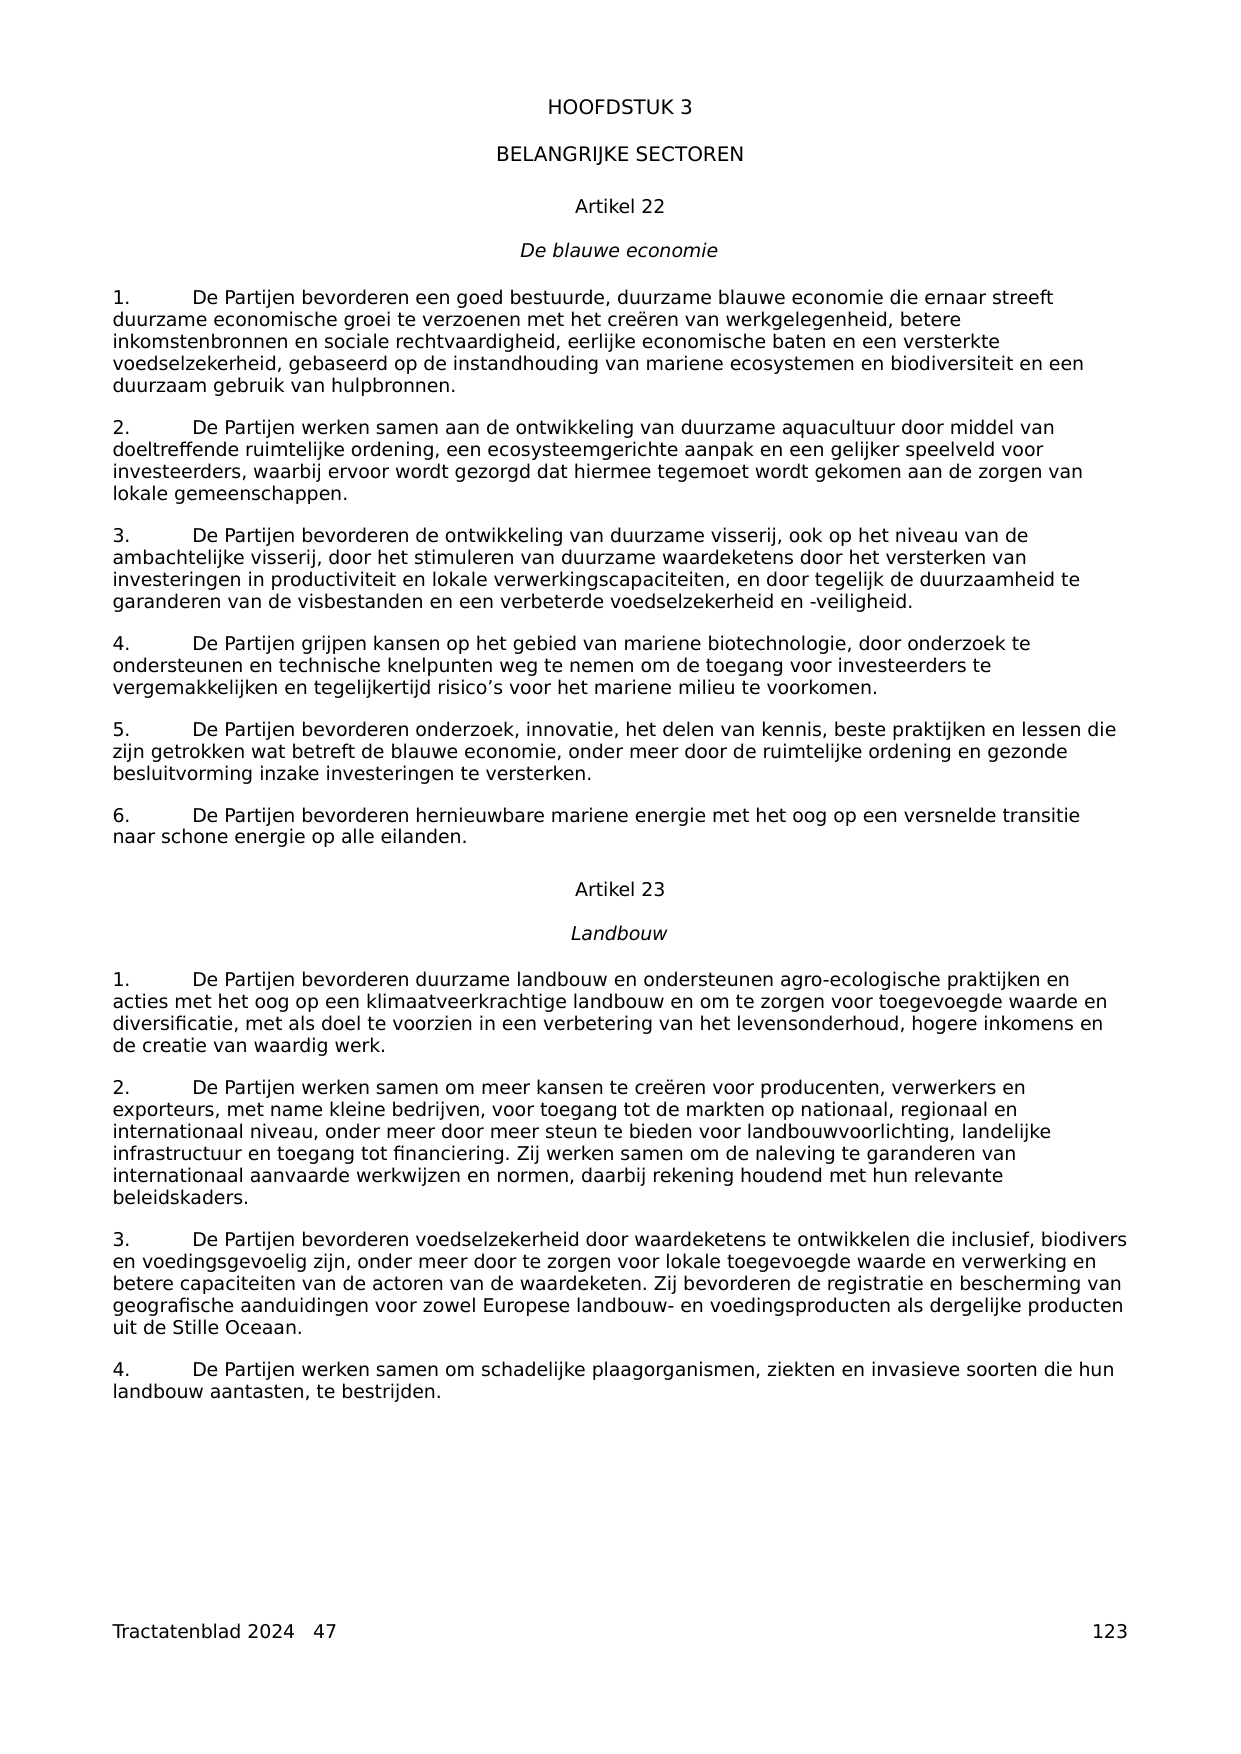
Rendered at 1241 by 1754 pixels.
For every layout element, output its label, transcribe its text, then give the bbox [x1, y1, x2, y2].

subtitle Artikel 23 Landbouw [112, 878, 1128, 944]
text 3. De Partijen bevorderen de ontwikkeling van duurzame visserij, ook op het niveau van de ambachtelijke visserij, door het stimuleren van duurzame waardeketens door het versterken van investeringen in productiviteit en lokale verwerkingscapaciteiten, en door tegelijk de duurzaamheid te garanderen van de visbestanden en een verbeterde voedselzekerheid en -veiligheid. [112, 525, 1128, 613]
text 1. De Partijen bevorderen duurzame landbouw en ondersteunen agro-ecologische praktijken en acties met het oog op een klimaatveerkrachtige landbouw en om te zorgen voor toegevoegde waarde en diversificatie, met als doel te voorzien in een verbetering van het levensonderhoud, hogere inkomens en de creatie van waardig werk. [112, 969, 1128, 1057]
text 2. De Partijen werken samen om meer kansen te creëren voor producenten, verwerkers en exporteurs, met name kleine bedrijven, voor toegang tot de markten op nationaal, regionaal en internationaal niveau, onder meer door meer steun te bieden voor landbouwvoorlichting, landelijke infrastructuur en toegang tot financiering. Zij werken samen om de naleving te garanderen van internationaal aanvaarde werkwijzen en normen, daarbij rekening houdend met hun relevante beleidskaders. [112, 1077, 1128, 1209]
subtitle Artikel 22 De blauwe economie [112, 196, 1128, 262]
text 4. De Partijen werken samen om schadelijke plaagorganismen, ziekten en invasieve soorten die hun landbouw aantasten, te bestrijden. [112, 1359, 1128, 1403]
text 5. De Partijen bevorderen onderzoek, innovatie, het delen van kennis, beste praktijken en lessen die zijn getrokken wat betreft de blauwe economie, onder meer door de ruimtelijke ordening en gezonde besluitvorming inzake investeringen te versterken. [112, 718, 1128, 784]
text 4. De Partijen grijpen kansen op het gebied van mariene biotechnologie, door onderzoek te ondersteunen en technische knelpunten weg te nemen om de toegang voor investeerders te vergemakkelijken en tegelijkertijd risico’s voor het mariene milieu te voorkomen. [112, 633, 1128, 698]
text 1. De Partijen bevorderen een goed bestuurde, duurzame blauwe economie die ernaar streeft duurzame economische groei te verzoenen met het creëren van werkgelegenheid, betere inkomstenbronnen en sociale rechtvaardigheid, eerlijke economische baten en een versterkte voedselzekerheid, gebaseerd op de instandhouding van mariene ecosystemen en biodiversiteit en een duurzaam gebruik van hulpbronnen. [112, 287, 1128, 397]
subtitle HOOFDSTUK 3 BELANGRIJKE SECTOREN [112, 96, 1128, 166]
text 6. De Partijen bevorderen hernieuwbare mariene energie met het oog op een versnelde transitie naar schone energie op alle eilanden. [112, 804, 1128, 848]
text 3. De Partijen bevorderen voedselzekerheid door waardeketens te ontwikkelen die inclusief, biodivers en voedingsgevoelig zijn, onder meer door te zorgen voor lokale toegevoegde waarde en verwerking en betere capaciteiten van de actoren van de waardeketen. Zij bevorderen de registratie en bescherming van geografische aanduidingen voor zowel Europese landbouw- en voedingsproducten als dergelijke producten uit de Stille Oceaan. [112, 1229, 1128, 1339]
text 2. De Partijen werken samen aan de ontwikkeling van duurzame aquacultuur door middel van doeltreffende ruimtelijke ordening, een ecosysteemgerichte aanpak en een gelijker speelveld voor investeerders, waarbij ervoor wordt gezorgd dat hiermee tegemoet wordt gekomen aan de zorgen van lokale gemeenschappen. [112, 417, 1128, 505]
